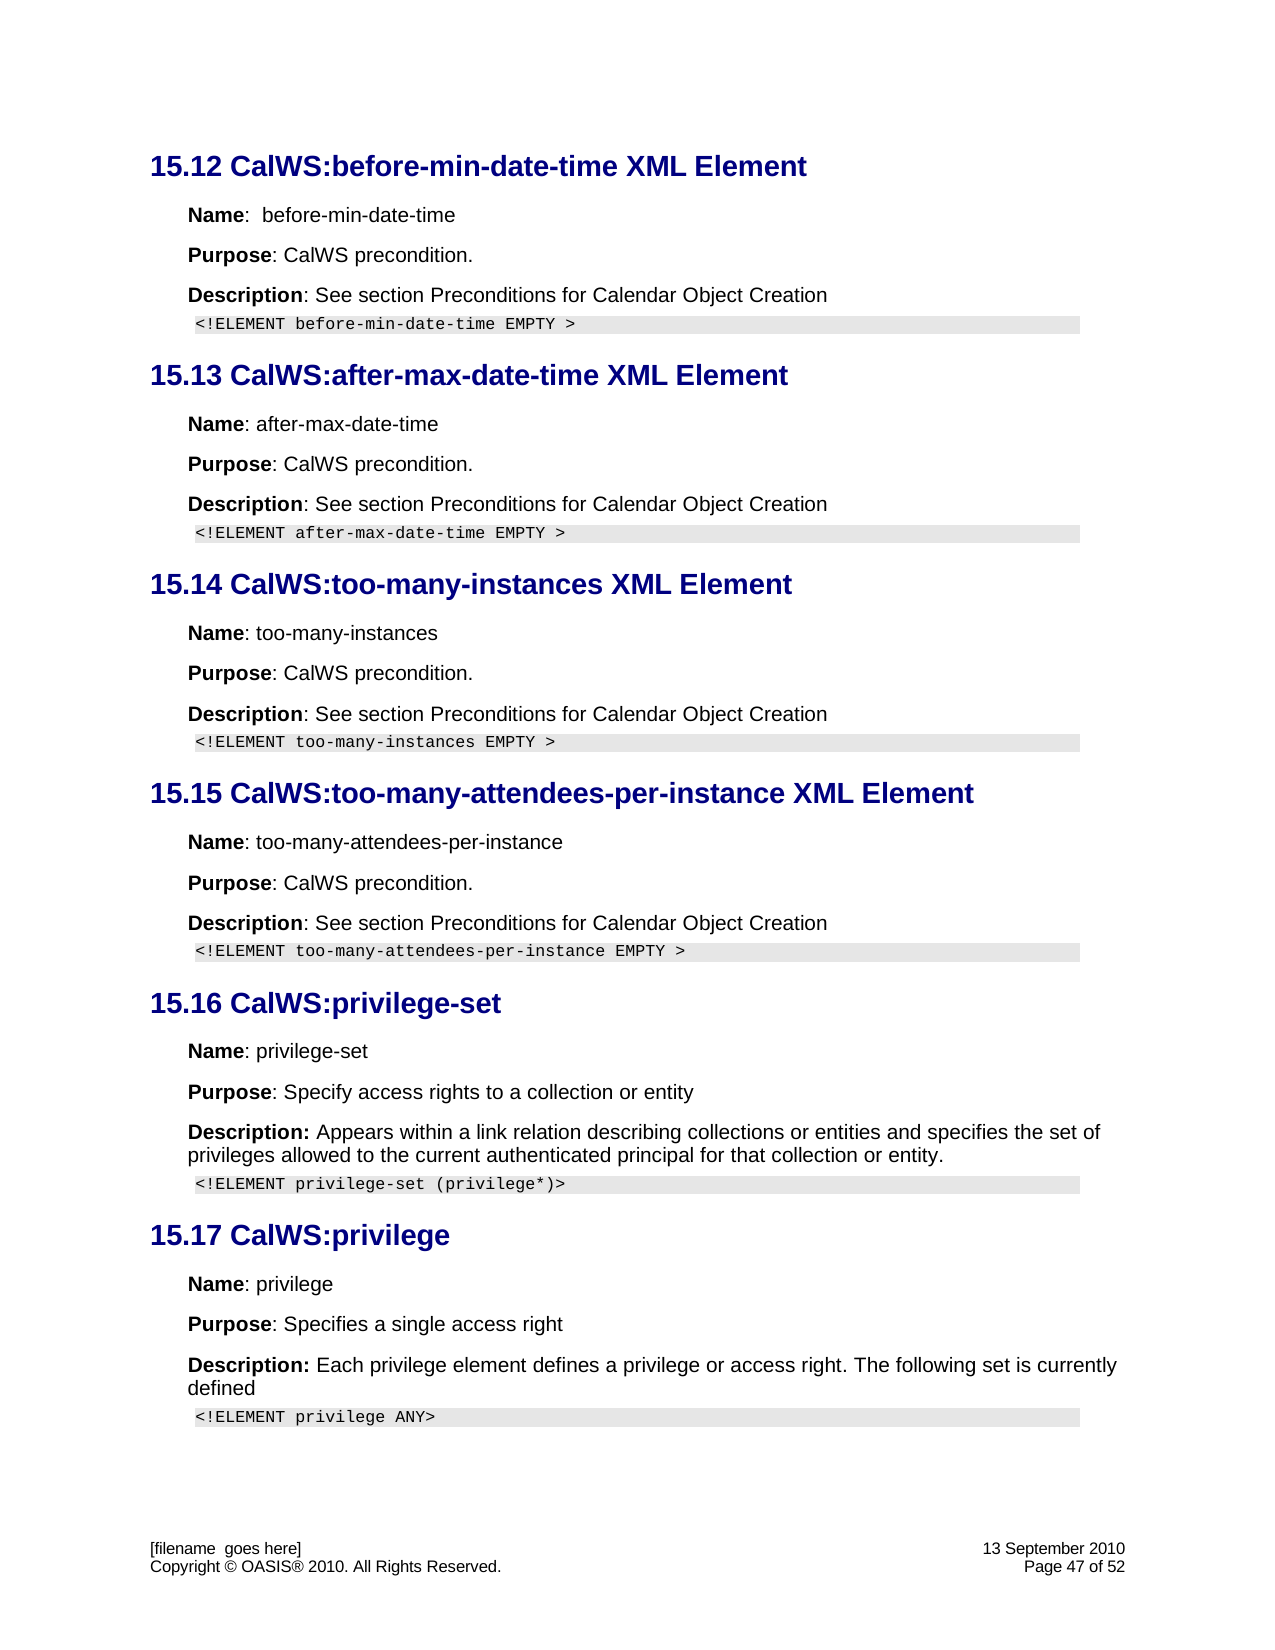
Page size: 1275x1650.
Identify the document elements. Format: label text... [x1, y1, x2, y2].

text <!ELEMENT privilege ANY> [195, 1408, 1080, 1427]
list Description: Appears within a link relation describing collections or entities and specifies the set of privileges allowed to the current authenticated principal for that collection or entity. [187, 1120, 1125, 1167]
list Description: See section Preconditions for Calendar Object Creation [187, 911, 1125, 935]
subtitle CalWS:before-min-date-time XML Element [150, 150, 1125, 182]
subtitle CalWS:privilege [150, 1219, 1125, 1252]
text <!ELEMENT before-min-date-time EMPTY > [195, 316, 1080, 334]
list Purpose: Specify access rights to a collection or entity [187, 1080, 1125, 1104]
text <!ELEMENT too-many-attendees-per-instance EMPTY > [195, 943, 1080, 962]
subtitle CalWS:privilege-set [150, 987, 1125, 1019]
text <!ELEMENT privilege-set (privilege*)> [195, 1176, 1080, 1194]
list Description: Each privilege element defines a privilege or access right. The following set is currently defined [187, 1353, 1125, 1400]
list Name: after-max-date-time [187, 412, 1125, 436]
list Description: See section Preconditions for Calendar Object Creation [187, 284, 1125, 307]
list Name: too-many-attendees-per-instance [187, 831, 1125, 854]
list Description: See section Preconditions for Calendar Object Creation [187, 702, 1125, 726]
list Purpose: CalWS precondition. [187, 662, 1125, 685]
list Purpose: CalWS precondition. [187, 243, 1125, 267]
list Purpose: CalWS precondition. [187, 871, 1125, 894]
list Purpose: CalWS precondition. [187, 453, 1125, 476]
subtitle CalWS:too-many-attendees-per-instance XML Element [150, 777, 1125, 810]
list Name: privilege-set [187, 1040, 1125, 1063]
list Purpose: Specifies a single access right [187, 1313, 1125, 1336]
list Name: privilege [187, 1273, 1125, 1296]
subtitle CalWS:after-max-date-time XML Element [150, 359, 1125, 392]
list Description: See section Preconditions for Calendar Object Creation [187, 493, 1125, 516]
list Name: too-many-instances [187, 622, 1125, 645]
subtitle CalWS:too-many-instances XML Element [150, 568, 1125, 601]
list Name: before-min-date-time [187, 203, 1125, 227]
text <!ELEMENT too-many-instances EMPTY > [195, 734, 1080, 752]
text <!ELEMENT after-max-date-time EMPTY > [195, 525, 1080, 543]
